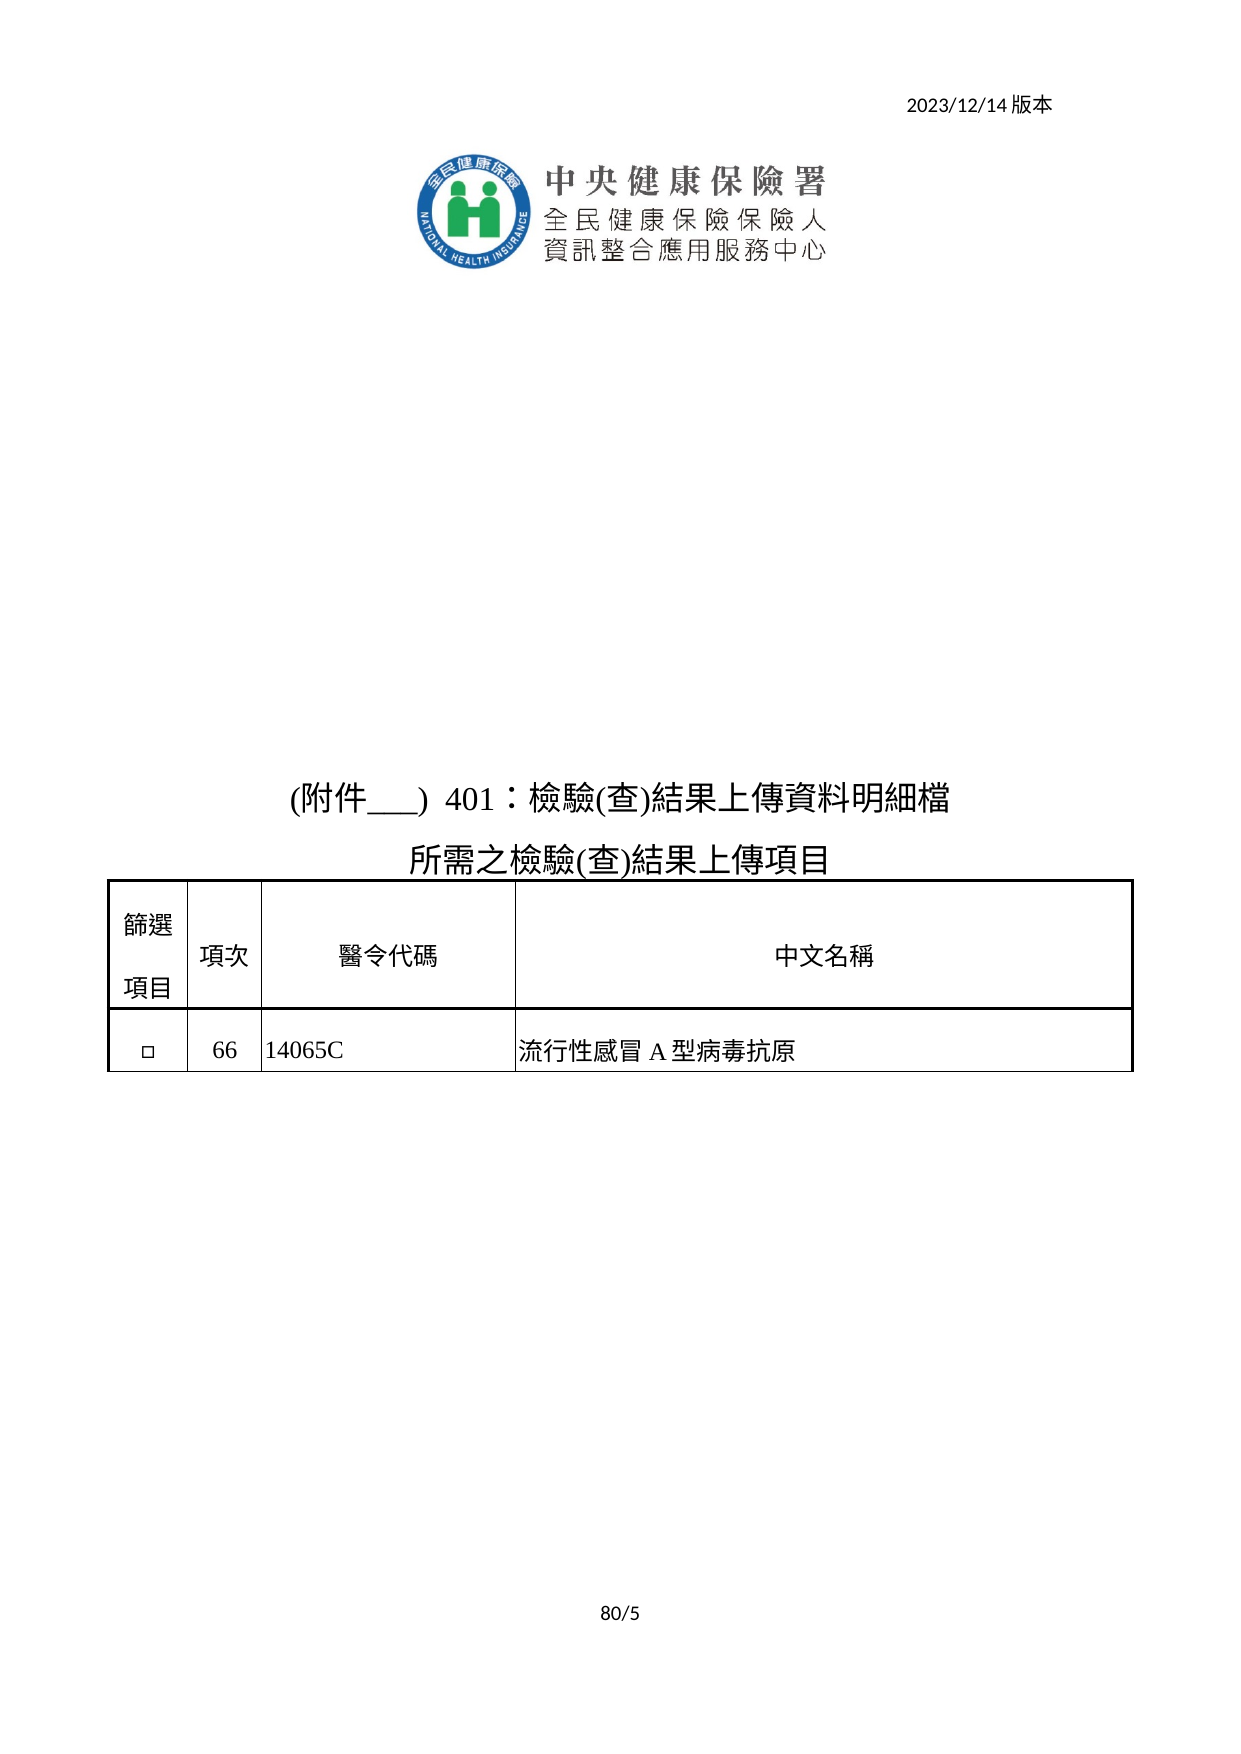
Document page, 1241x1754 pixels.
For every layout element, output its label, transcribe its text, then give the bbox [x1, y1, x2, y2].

table_header (附件___) 401：檢驗(查)結果上傳資料明細檔 所需之檢驗(查)結果上傳項目 [108, 754, 1132, 879]
table_cell 14065C [262, 1010, 515, 1071]
table_cell 中文名稱 [516, 882, 1131, 1007]
table_cell 流行性感冒A型病毒抗原 [516, 1010, 1131, 1071]
table_cell 篩選項目 [110, 882, 187, 1007]
table_cell 項次 [188, 882, 261, 1007]
table_cell 醫令代碼 [262, 882, 515, 1007]
table_cell 66 [188, 1010, 261, 1071]
table_cell □ [110, 1010, 187, 1071]
